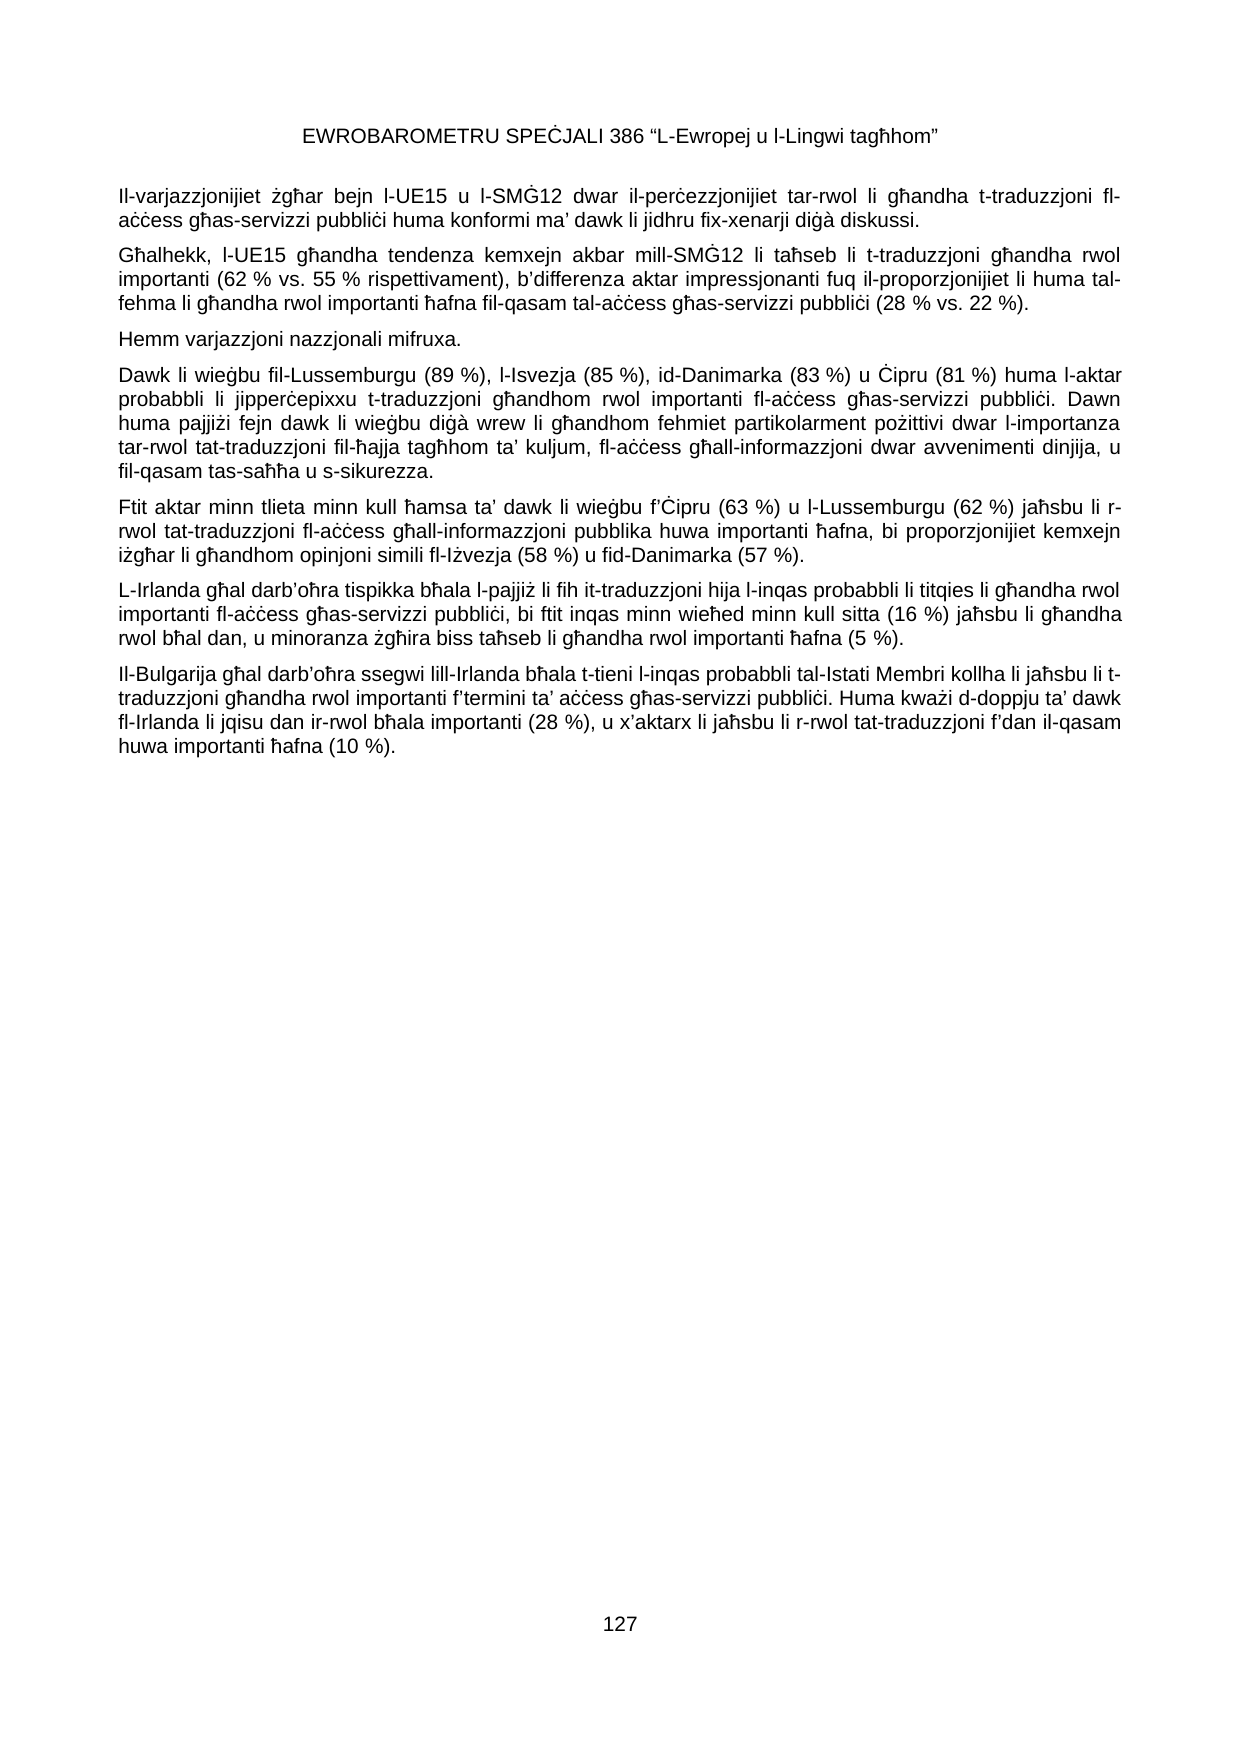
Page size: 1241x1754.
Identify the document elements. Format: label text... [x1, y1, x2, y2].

text Għalhekk, l-UE15 għandha tendenza kemxejn akbar mill-SMĠ12 li taħseb li t-traduzzjoni għandha rwol importanti (62 % vs. 55 % rispettivament), b’differenza aktar impressjonanti fuq il-proporzjonijiet li huma tal-fehma li għandha rwol importanti ħafna fil-qasam tal-aċċess għas-servizzi pubbliċi (28 % vs. 22 %). [118, 243, 1122, 315]
text Il-varjazzjonijiet żgħar bejn l-UE15 u l-SMĠ12 dwar il-perċezzjonijiet tar-rwol li għandha t-traduzzjoni fl-aċċess għas-servizzi pubbliċi huma konformi ma’ dawk li jidhru fix-xenarji diġà diskussi. [118, 183, 1122, 231]
text Il-Bulgarija għal darb’oħra ssegwi lill-Irlanda bħala t-tieni l-inqas probabbli tal-Istati Membri kollha li jaħsbu li t-traduzzjoni għandha rwol importanti f’termini ta’ aċċess għas-servizzi pubbliċi. Huma kważi d-doppju ta’ dawk fl-Irlanda li jqisu dan ir-rwol bħala importanti (28 %), u x’aktarx li jaħsbu li r-rwol tat-traduzzjoni f’dan il-qasam huwa importanti ħafna (10 %). [118, 662, 1122, 758]
text Hemm varjazzjoni nazzjonali mifruxa. [118, 327, 1122, 351]
text Dawk li wieġbu fil-Lussemburgu (89 %), l-Isvezja (85 %), id-Danimarka (83 %) u Ċipru (81 %) huma l-aktar probabbli li jipperċepixxu t-traduzzjoni għandhom rwol importanti fl-aċċess għas-servizzi pubbliċi. Dawn huma pajjiżi fejn dawk li wieġbu diġà wrew li għandhom fehmiet partikolarment pożittivi dwar l-importanza tar-rwol tat-traduzzjoni fil-ħajja tagħhom ta’ kuljum, fl-aċċess għall-informazzjoni dwar avvenimenti dinjija, u fil-qasam tas-saħħa u s-sikurezza. [118, 363, 1122, 483]
text L-Irlanda għal darb’oħra tispikka bħala l-pajjiż li fih it-traduzzjoni hija l-inqas probabbli li titqies li għandha rwol importanti fl-aċċess għas-servizzi pubbliċi, bi ftit inqas minn wieħed minn kull sitta (16 %) jaħsbu li għandha rwol bħal dan, u minoranza żgħira biss taħseb li għandha rwol importanti ħafna (5 %). [118, 578, 1122, 650]
text Ftit aktar minn tlieta minn kull ħamsa ta’ dawk li wieġbu f’Ċipru (63 %) u l-Lussemburgu (62 %) jaħsbu li r-rwol tat-traduzzjoni fl-aċċess għall-informazzjoni pubblika huwa importanti ħafna, bi proporzjonijiet kemxejn iżgħar li għandhom opinjoni simili fl-Iżvezja (58 %) u fid-Danimarka (57 %). [118, 494, 1122, 566]
